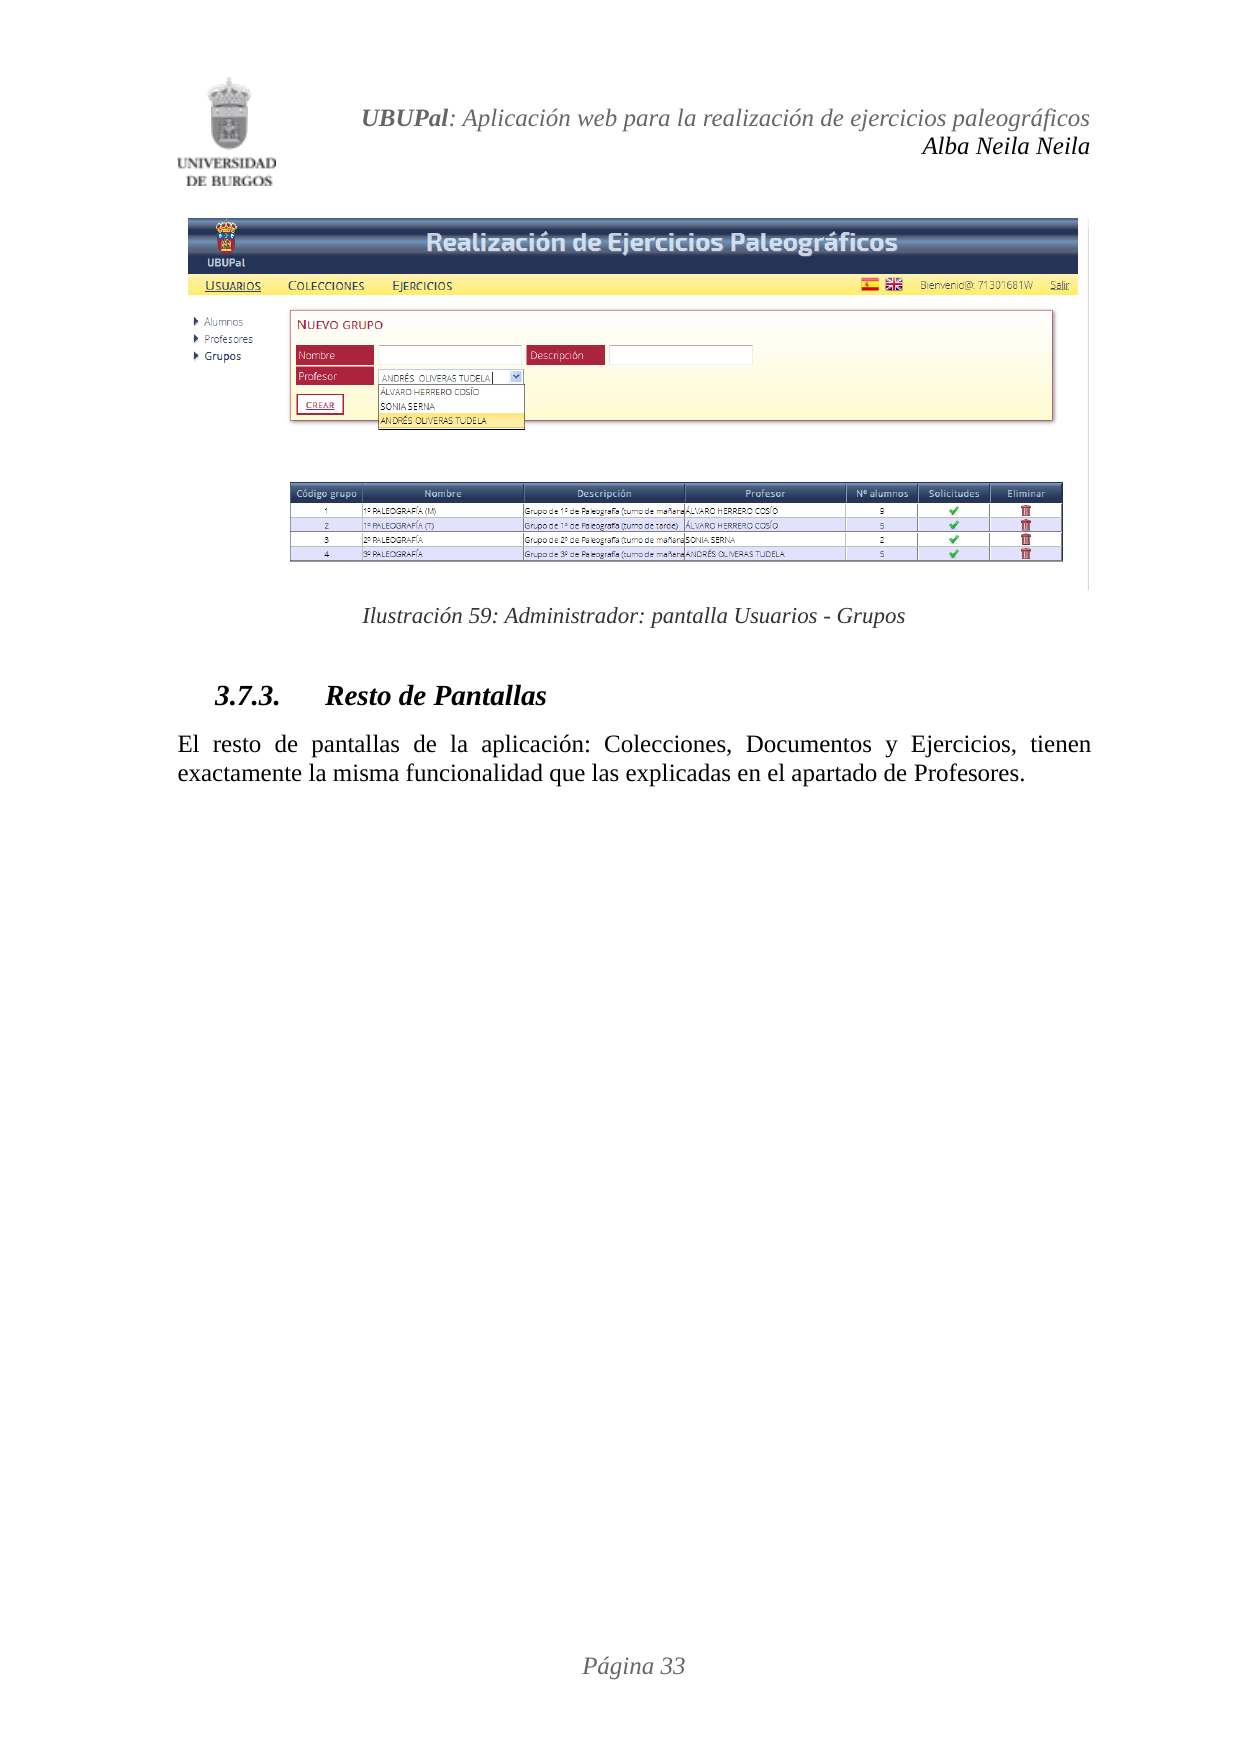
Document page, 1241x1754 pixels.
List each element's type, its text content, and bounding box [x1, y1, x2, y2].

picture [177, 77, 276, 186]
subtitle Resto de Pantallas [215, 678, 1092, 712]
picture [181, 218, 1089, 590]
text Ilustración 59: Administrador: pantalla Usuarios - Grupos [181, 590, 1089, 629]
text El resto de pantallas de la aplicación: Colecciones, Documentos y Ejercicios, tienen exactamente la misma funcionalidad que las explicadas en el apartado de Profesores. [177, 729, 1092, 787]
